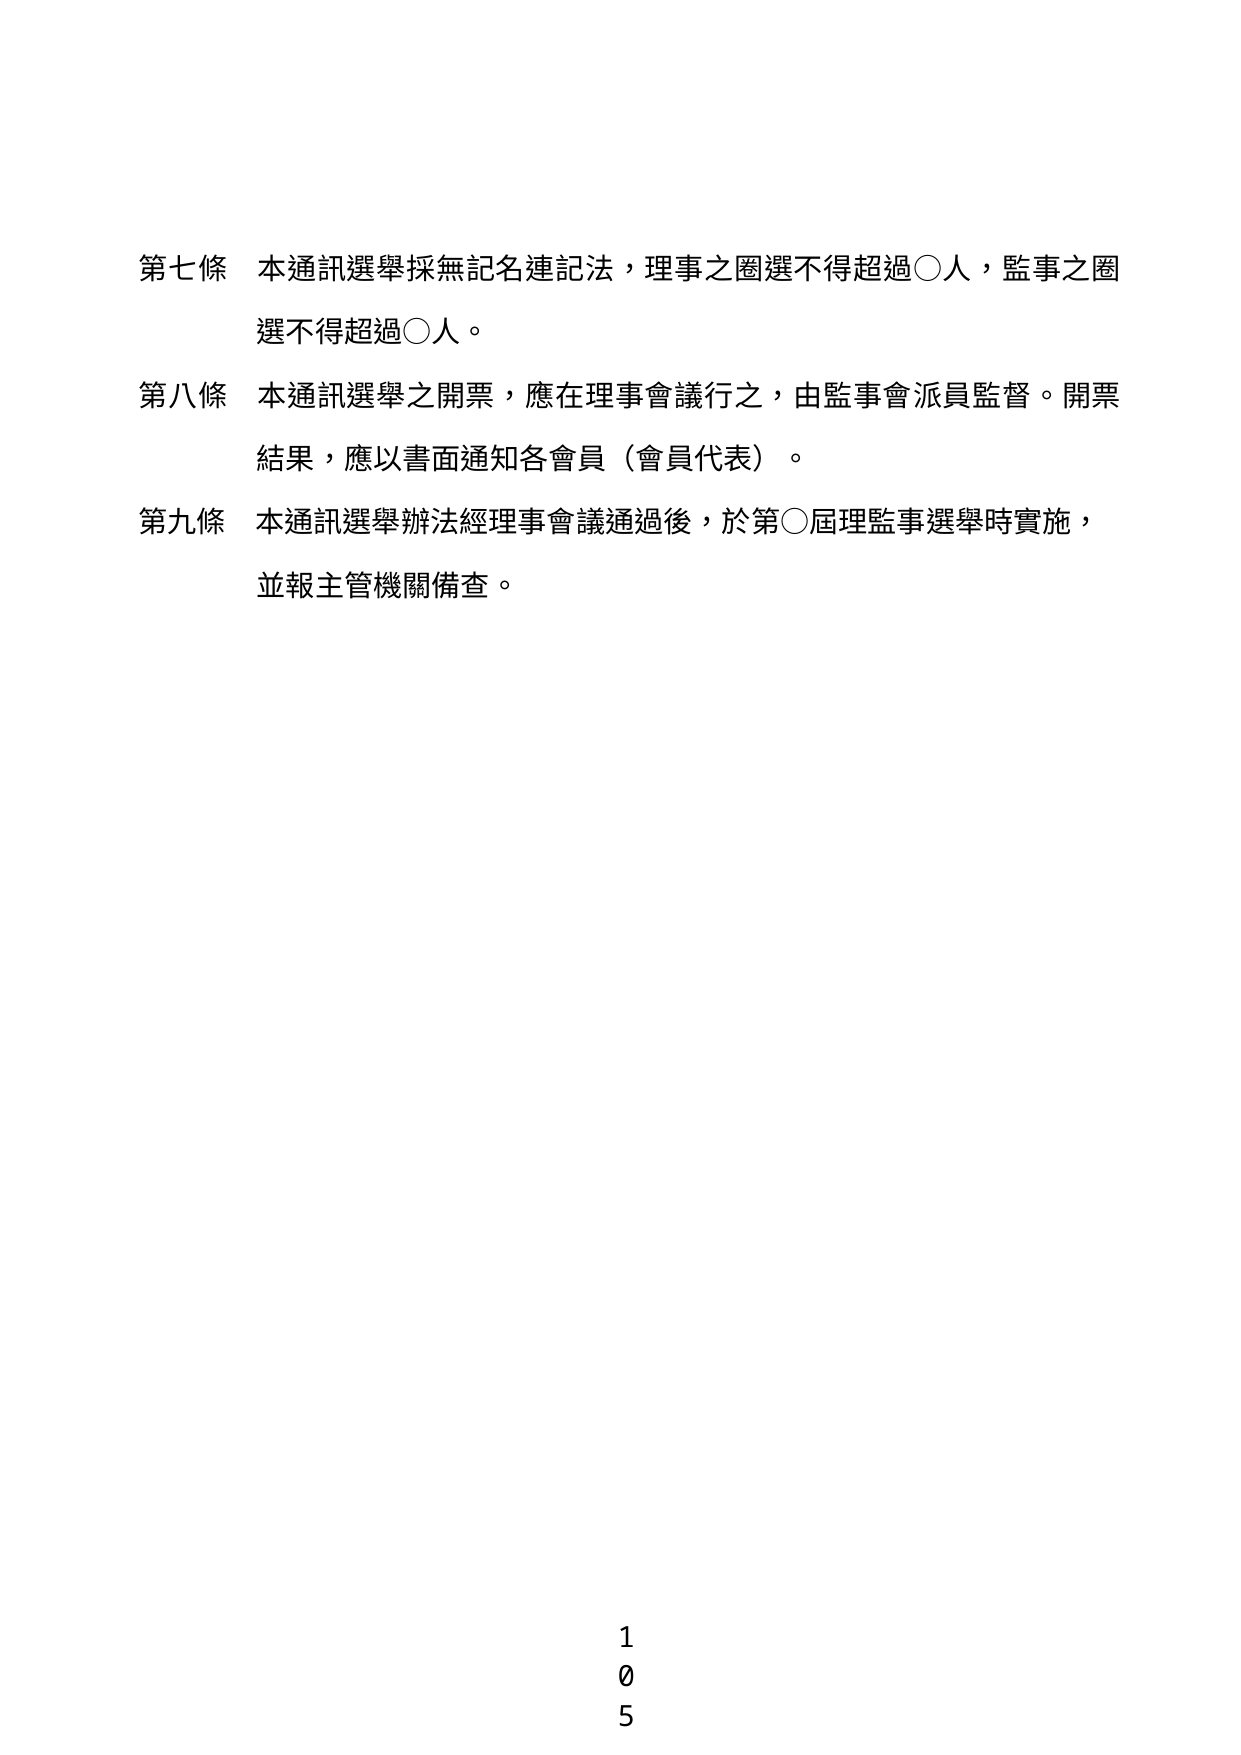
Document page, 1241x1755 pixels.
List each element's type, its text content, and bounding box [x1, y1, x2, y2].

text 第七條 本通訊選舉採無記名連記法，理事之圈選不得超過○人，監事之圈選不得超過○人。 [138, 245, 1124, 351]
text 第八條 本通訊選舉之開票，應在理事會議行之，由監事會派員監督。開票結果，應以書面通知各會員（會員代表）。 [138, 372, 1124, 478]
text 第九條 本通訊選舉辦法經理事會議通過後，於第○屆理監事選舉時實施，並報主管機關備查。 [138, 499, 1124, 605]
